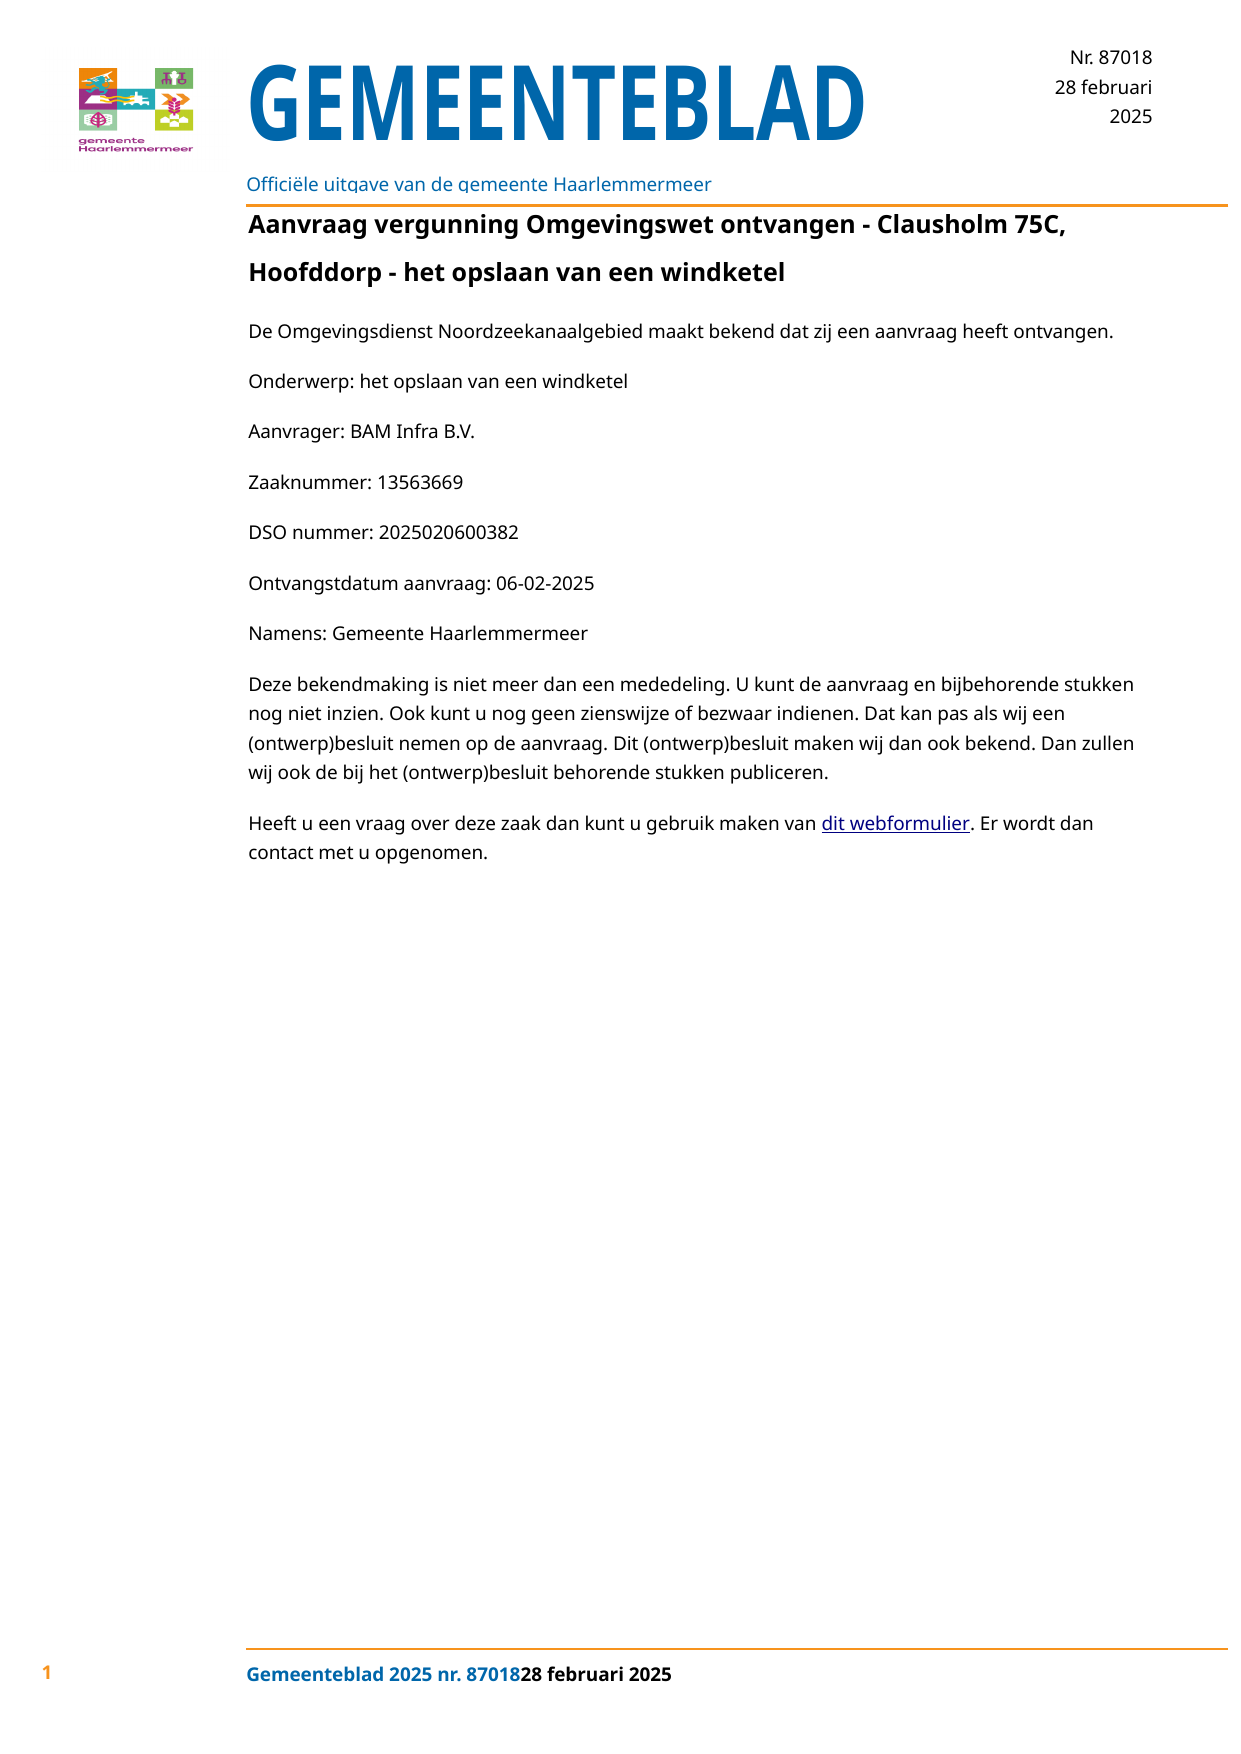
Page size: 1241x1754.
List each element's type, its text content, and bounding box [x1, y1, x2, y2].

text Heeft u een vraag over deze zaak dan kunt u gebruik maken van dit webformulier. Er wordt dan contact met u opgenomen. [248, 810, 1152, 865]
text Zaaknummer: 13563669 [248, 469, 1152, 495]
text Aanvraag vergunning Omgevingswet ontvangen - Clausholm 75C, Hoofddorp - het opslaan van een windketel [248, 207, 1152, 288]
text De Omgevingsdienst Noordzeekanaalgebied maakt bekend dat zij een aanvraag heeft ontvangen. [248, 318, 1152, 344]
text Namens: Gemeente Haarlemmermeer [248, 620, 1152, 646]
text DSO nummer: 2025020600382 [248, 519, 1152, 545]
text Aanvrager: BAM Infra B.V. [248, 419, 1152, 444]
text Ontvangstdatum aanvraag: 06-02-2025 [248, 570, 1152, 596]
text Onderwerp: het opslaan van een windketel [248, 368, 1152, 394]
picture [41, 47, 231, 172]
text Deze bekendmaking is niet meer dan een mededeling. U kunt de aanvraag en bijbehorende stukken nog niet inzien. Ook kunt u nog geen zienswijze of bezwaar indienen. Dat kan pas als wij een (ontwerp)besluit nemen op de aanvraag. Dit (ontwerp)besluit maken wij dan ook bekend. Dan zullen wij ook de bij het (ontwerp)besluit behorende stukken publiceren. [248, 671, 1152, 785]
